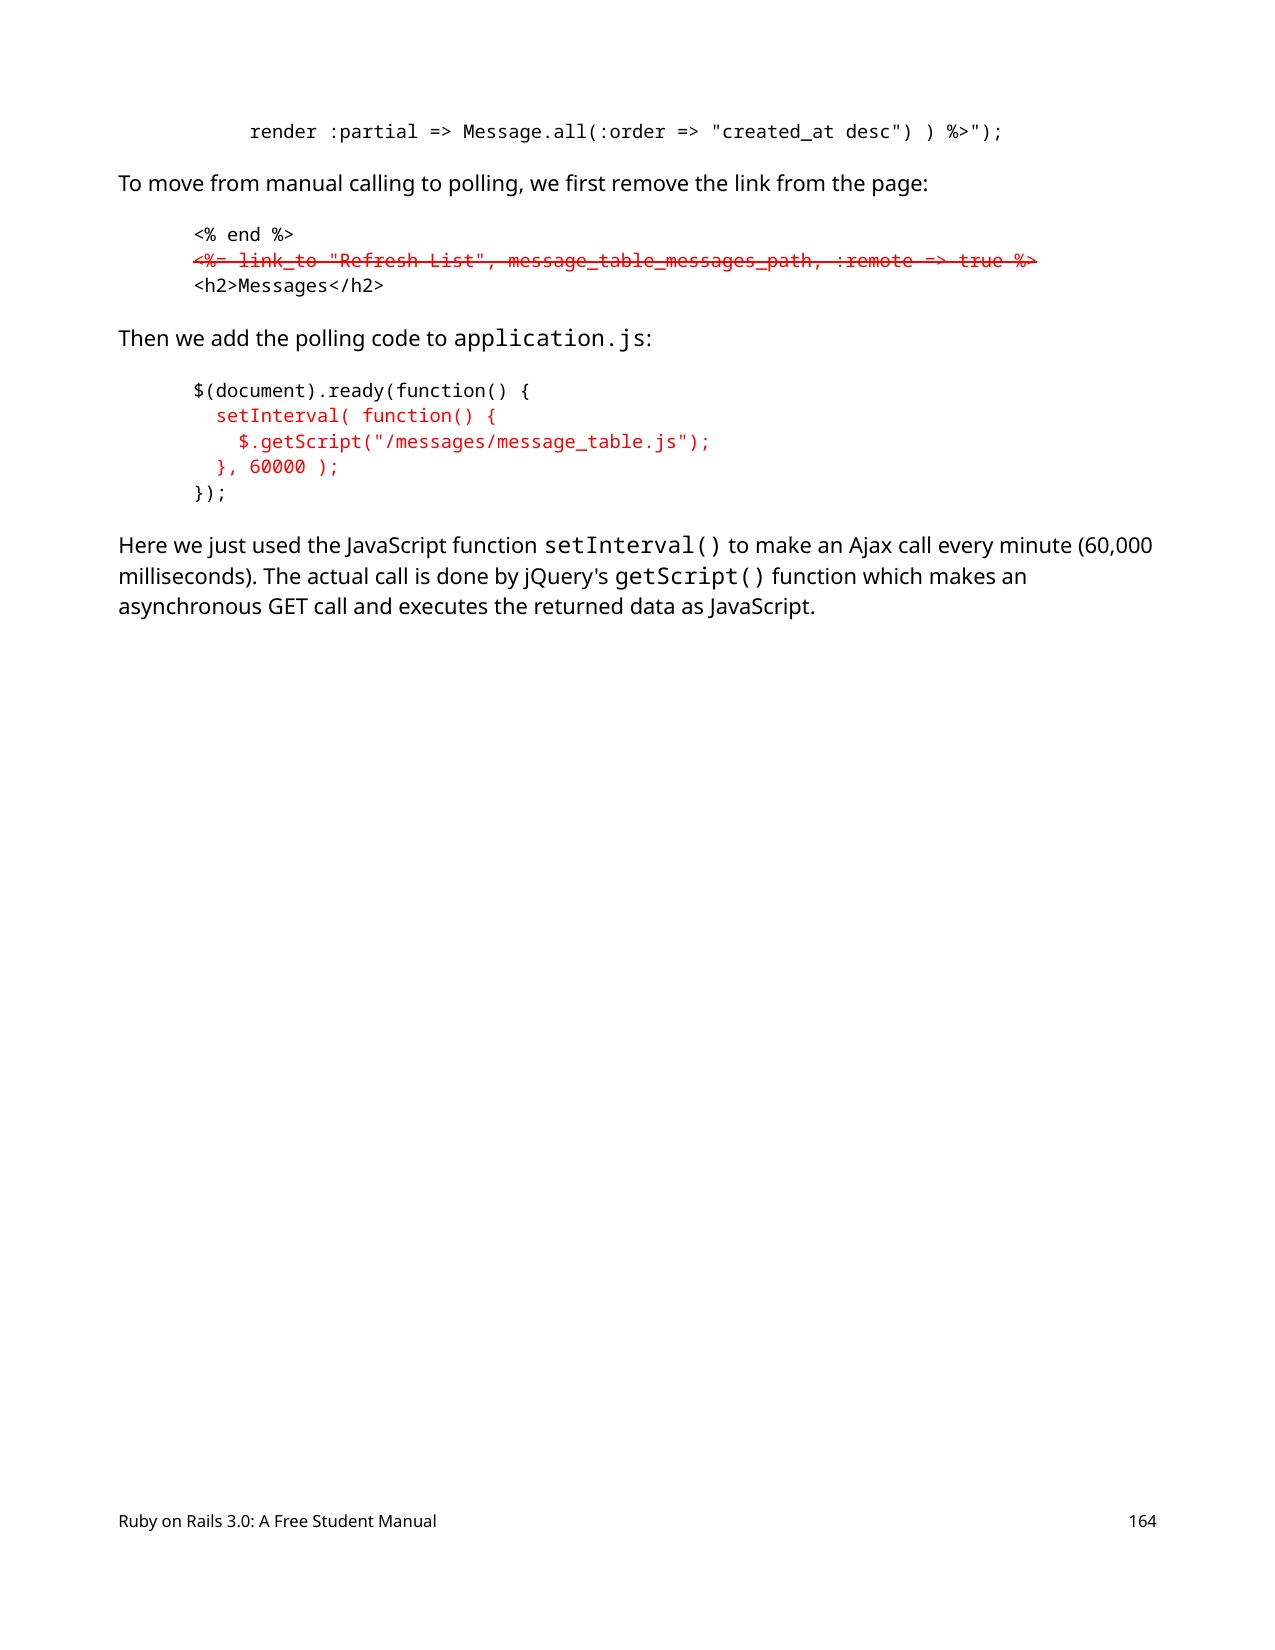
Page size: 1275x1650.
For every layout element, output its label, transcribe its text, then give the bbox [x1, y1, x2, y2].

text Then we add the polling code to application.js: [118, 322, 1157, 353]
text To move from manual calling to polling, we first remove the link from the page: [118, 168, 1157, 197]
text Here we just used the JavaScript function setInterval() to make an Ajax call every minute (60,000 milliseconds). The actual call is done by jQuery's getScript() function which makes an asynchronous GET call and executes the returned data as JavaScript. [118, 529, 1157, 621]
text <% end %> <%= link_to "Refresh List", message_table_messages_path, :remote => true %> <h2>Messages</h2> [193, 221, 1157, 298]
text render :partial => Message.all(:order => "created_at desc") ) %>"); [193, 118, 1157, 144]
text $(document).ready(function() { setInterval( function() { $.getScript("/messages/message_table.js"); }, 60000 ); }); [193, 377, 1157, 505]
